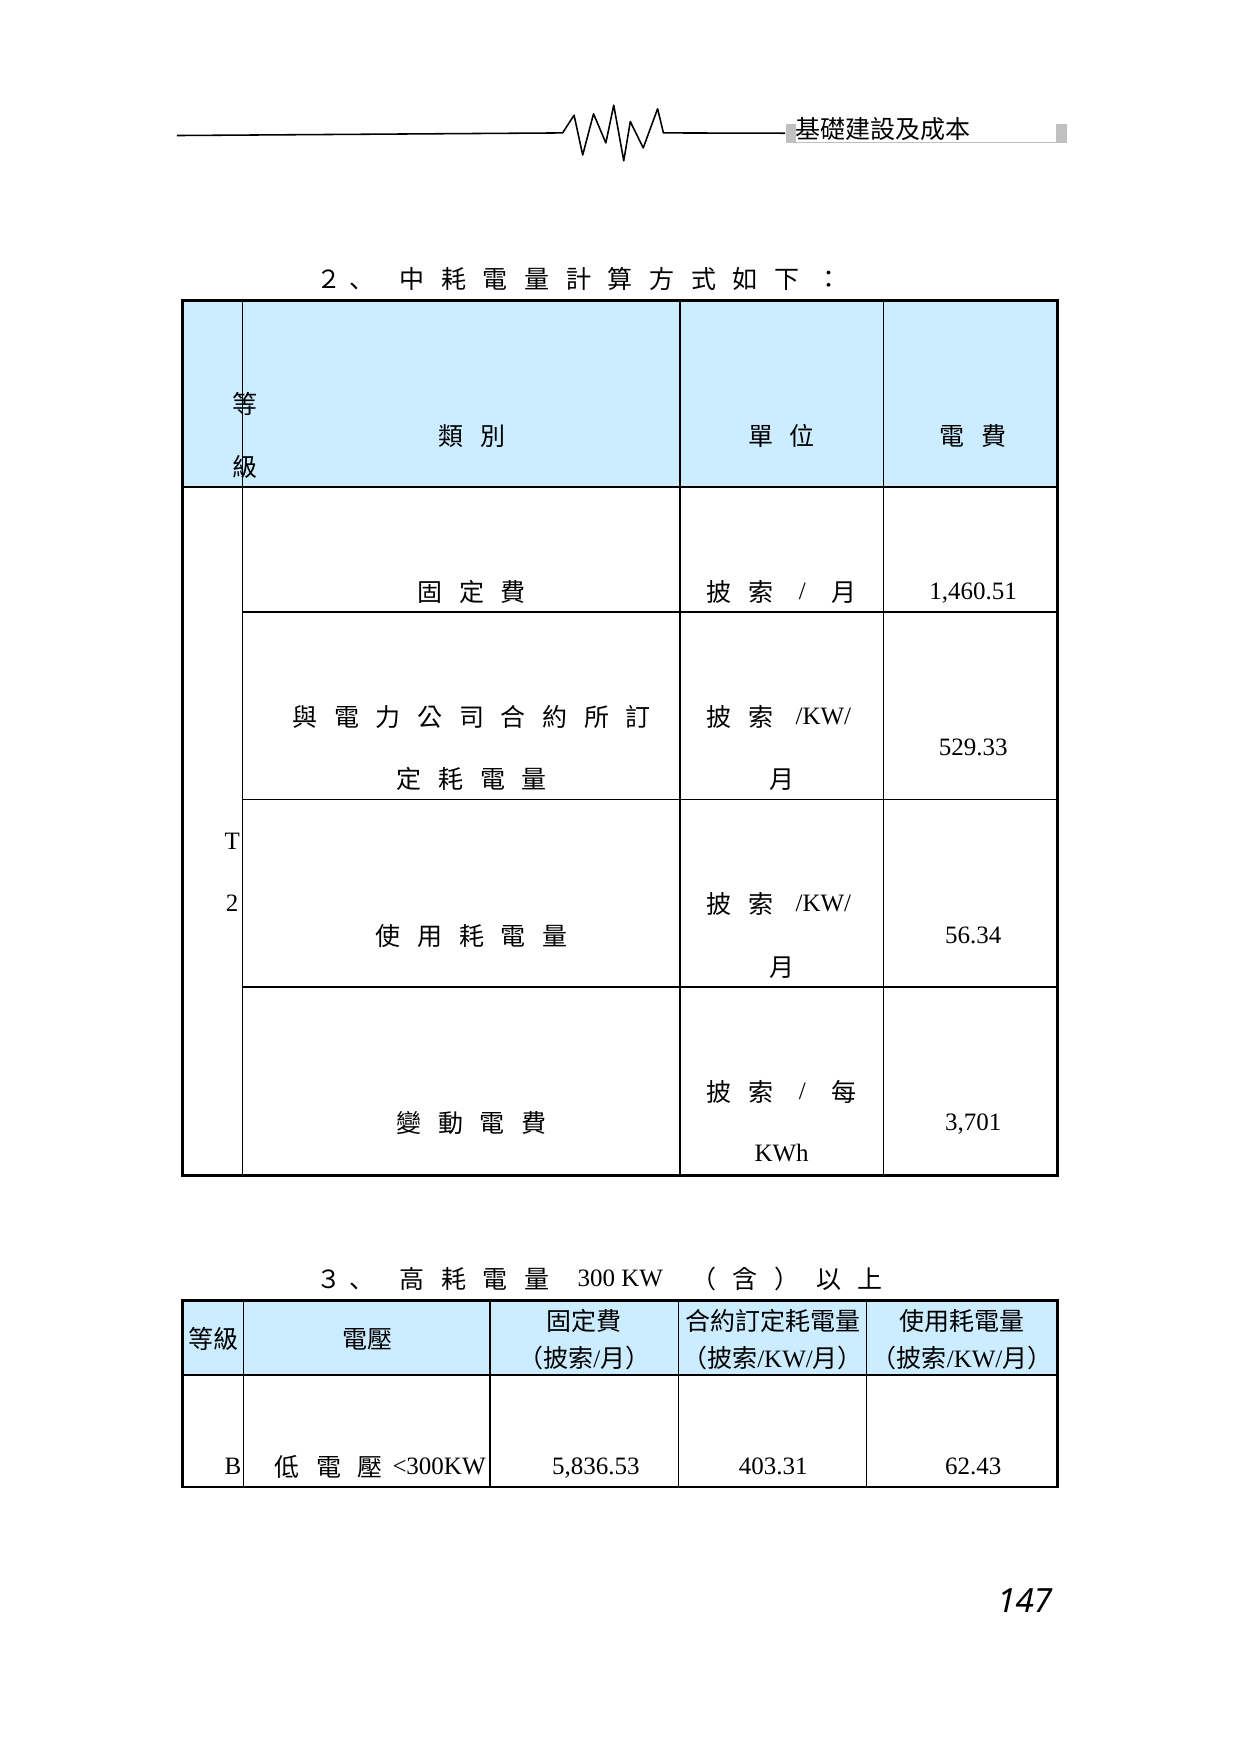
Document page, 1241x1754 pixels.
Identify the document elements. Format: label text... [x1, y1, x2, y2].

table_cell 1,460.51 [884, 488, 1056, 611]
table_header 合約訂定耗電量 （披索/KW/月） [679, 1302, 866, 1374]
table_cell 529.33 [884, 613, 1056, 799]
table_cell T2 [184, 488, 242, 1174]
table_cell 披索/KW/月 [681, 800, 883, 986]
table_cell 5,836.53 [491, 1376, 678, 1486]
table_cell 披索/月 [681, 488, 883, 611]
table_cell 3,701 [884, 988, 1056, 1174]
table_header 類別 [243, 302, 679, 486]
table_cell 與電力公司合約所訂定耗電量 [243, 613, 679, 799]
text ２、中耗電量計算方式如下： [281, 236, 1058, 299]
table_cell 62.43 [867, 1376, 1056, 1486]
table_header 單位 [681, 302, 883, 486]
table_cell 披索/每KWh [681, 988, 883, 1174]
table_cell 固定費 [243, 488, 679, 611]
table_header 固定費 （披索/月） [491, 1302, 678, 1374]
table_cell 使用耗電量 [243, 800, 679, 986]
table_cell 403.31 [679, 1376, 866, 1486]
table_cell 變動電費 [243, 988, 679, 1174]
table_cell 56.34 [884, 800, 1056, 986]
table_header 電壓 [244, 1302, 489, 1374]
table_header 使用耗電量 （披索/KW/月） [867, 1302, 1056, 1374]
table_cell B [184, 1376, 243, 1486]
table_header 等級 [184, 302, 242, 486]
table_cell 低電壓<300KW [244, 1376, 489, 1486]
table_header 電費 [884, 302, 1056, 486]
text ３、高耗電量300 KW（含）以上 [281, 1236, 1058, 1299]
table_cell 披索/KW/月 [681, 613, 883, 799]
table_header 等級 [184, 1302, 243, 1374]
